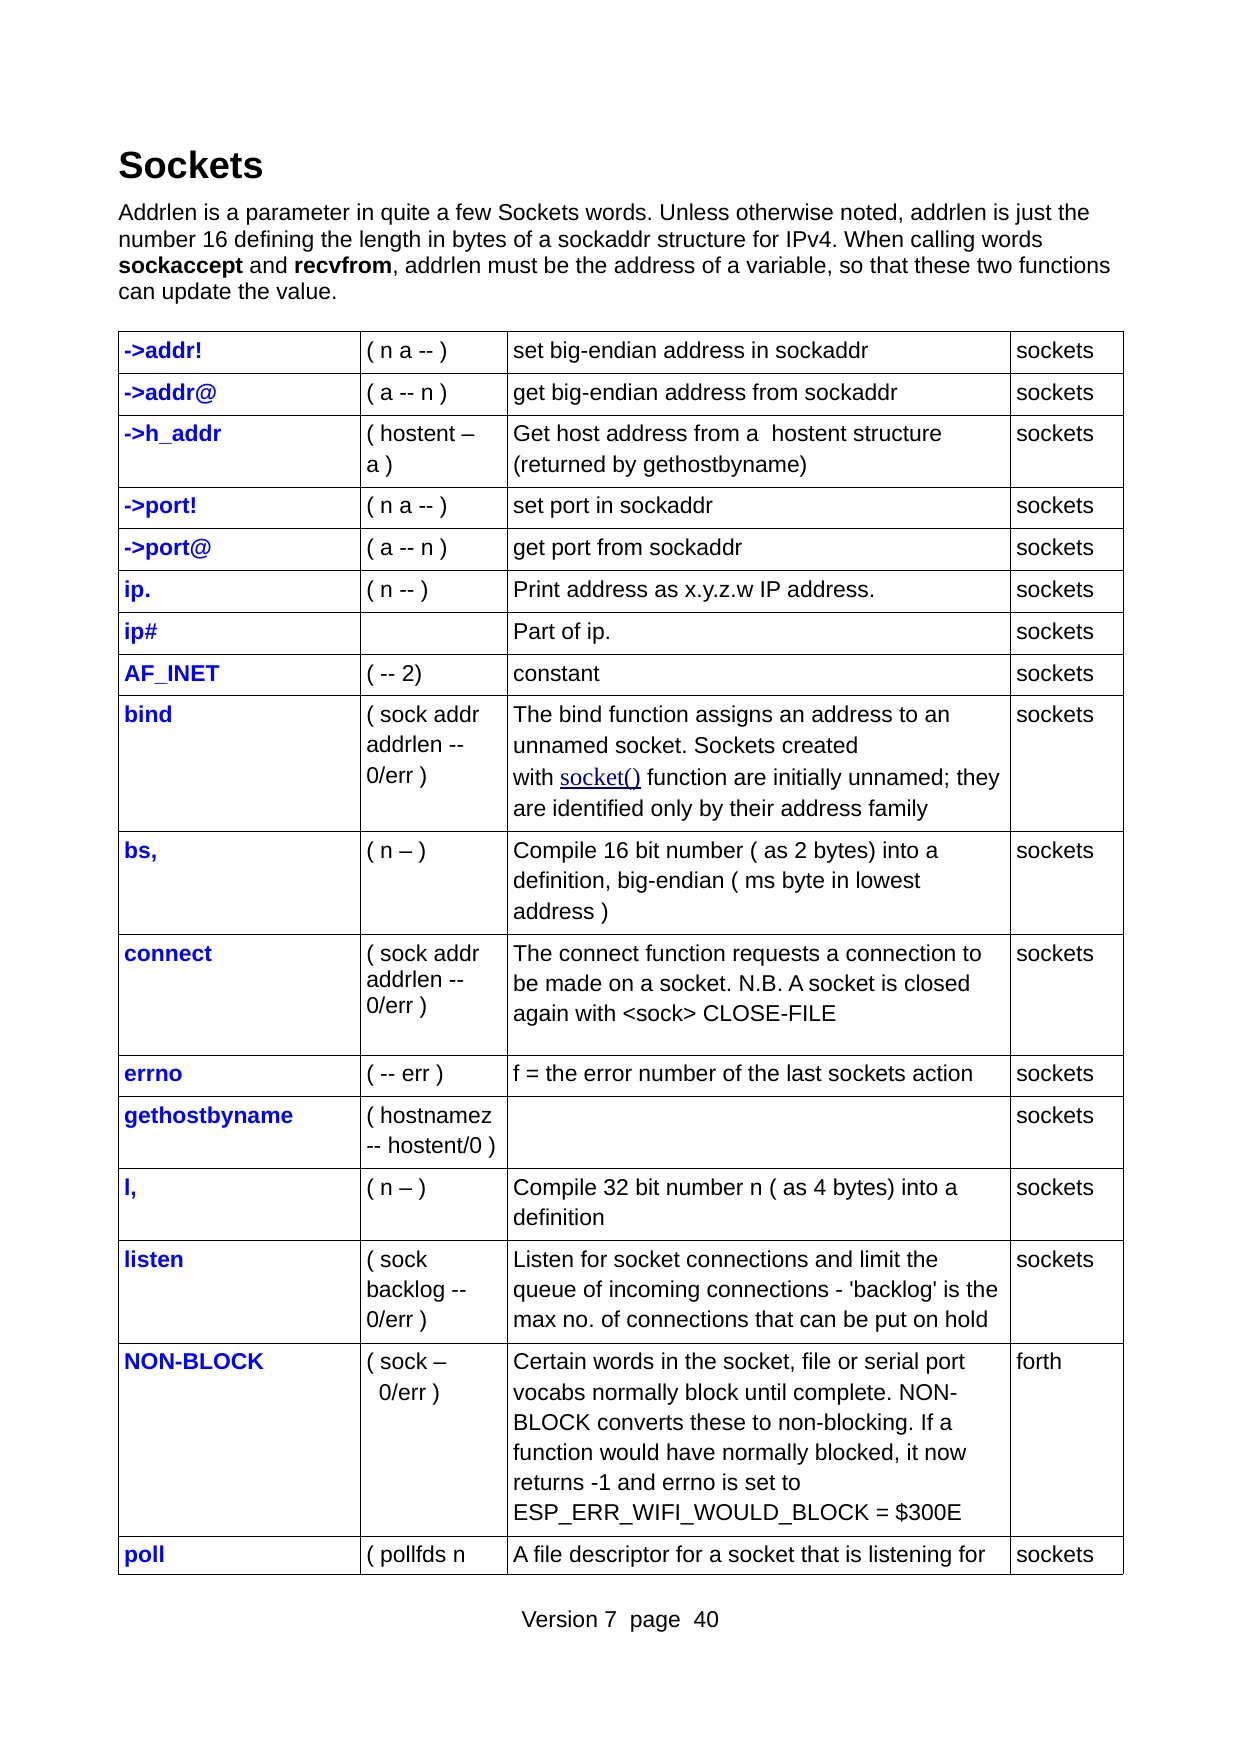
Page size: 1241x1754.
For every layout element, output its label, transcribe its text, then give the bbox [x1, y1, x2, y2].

table_cell set port in sockaddr [508, 488, 1010, 528]
table_cell sockets [1011, 655, 1123, 695]
table_cell [508, 1097, 1010, 1168]
table_cell sockets [1011, 832, 1123, 934]
table_cell ip. [119, 571, 360, 612]
table_cell sockets [1011, 696, 1123, 831]
table_cell NON-BLOCK [119, 1344, 360, 1536]
table_header ->addr! [119, 332, 360, 373]
table_cell ( hostent – a ) [361, 416, 507, 487]
table_cell The bind function assigns an address to an unnamed socket. Sockets created with socket() function are initially unnamed; they are identified only by their address family [508, 696, 1010, 831]
table_cell ( a -- n ) [361, 374, 507, 414]
table_cell ( sock addr addrlen -- 0/err ) [361, 935, 507, 1054]
table_cell sockets [1011, 1169, 1123, 1240]
table_cell ( -- err ) [361, 1056, 507, 1096]
text Addrlen is a parameter in quite a few Sockets words. Unless otherwise noted, addrlen is just the number 16 defining the length in bytes of a sockaddr structure for IPv4. When calling words sockaccept and recvfrom, addrlen must be the address of a variable, so that these two functions can update the value. [118, 199, 1122, 305]
table_cell ( n a -- ) [361, 488, 507, 528]
table_cell get port from sockaddr [508, 529, 1010, 570]
table_cell sockets [1011, 1097, 1123, 1168]
table_cell ( sock – 0/err ) [361, 1344, 507, 1536]
table_cell ( -- 2) [361, 655, 507, 695]
table_cell ( sock addr addrlen -- 0/err ) [361, 696, 507, 831]
table_cell ( n – ) [361, 832, 507, 934]
table_header set big-endian address in sockaddr [508, 332, 1010, 373]
table_cell Print address as x.y.z.w IP address. [508, 571, 1010, 612]
table_cell ->h_addr [119, 416, 360, 487]
table_cell get big-endian address from sockaddr [508, 374, 1010, 414]
table_cell sockets [1011, 1537, 1123, 1573]
table_cell Compile 32 bit number n ( as 4 bytes) into a definition [508, 1169, 1010, 1240]
table_cell Listen for socket connections and limit the queue of incoming connections - 'backlog' is the max no. of connections that can be put on hold [508, 1241, 1010, 1342]
table_cell bind [119, 696, 360, 831]
subtitle Sockets [118, 143, 1122, 187]
table_cell ( hostnamez -- hostent/0 ) [361, 1097, 507, 1168]
table_cell ( sock backlog -- 0/err ) [361, 1241, 507, 1342]
table_cell gethostbyname [119, 1097, 360, 1168]
table_header ( n a -- ) [361, 332, 507, 373]
table_cell AF_INET [119, 655, 360, 695]
table_cell A file descriptor for a socket that is listening for [508, 1537, 1010, 1573]
table_cell ->port@ [119, 529, 360, 570]
table_cell listen [119, 1241, 360, 1342]
table_cell sockets [1011, 416, 1123, 487]
table_cell forth [1011, 1344, 1123, 1536]
table_cell sockets [1011, 935, 1123, 1054]
table_cell constant [508, 655, 1010, 695]
table_cell Get host address from a hostent structure (returned by gethostbyname) [508, 416, 1010, 487]
table_cell ( n – ) [361, 1169, 507, 1240]
table_cell Certain words in the socket, file or serial port vocabs normally block until complete. NON-BLOCK converts these to non-blocking. If a function would have normally blocked, it now returns -1 and errno is set to ESP_ERR_WIFI_WOULD_BLOCK = $300E [508, 1344, 1010, 1536]
table_cell ( pollfds n [361, 1537, 507, 1573]
table_cell ( n -- ) [361, 571, 507, 612]
table_cell ->port! [119, 488, 360, 528]
table_cell f = the error number of the last sockets action [508, 1056, 1010, 1096]
table_cell errno [119, 1056, 360, 1096]
table_cell bs, [119, 832, 360, 934]
table_cell poll [119, 1537, 360, 1573]
table_cell sockets [1011, 488, 1123, 528]
table_cell sockets [1011, 613, 1123, 654]
table_cell The connect function requests a connection to be made on a socket. N.B. A socket is closed again with <sock> CLOSE-FILE [508, 935, 1010, 1054]
table_cell Part of ip. [508, 613, 1010, 654]
table_cell l, [119, 1169, 360, 1240]
table_cell ->addr@ [119, 374, 360, 414]
table_cell [361, 613, 507, 654]
table_cell sockets [1011, 529, 1123, 570]
table_cell sockets [1011, 374, 1123, 414]
table_cell connect [119, 935, 360, 1054]
table_cell ( a -- n ) [361, 529, 507, 570]
table_cell Compile 16 bit number ( as 2 bytes) into a definition, big-endian ( ms byte in lowest address ) [508, 832, 1010, 934]
table_header sockets [1011, 332, 1123, 373]
table_cell sockets [1011, 571, 1123, 612]
table_cell sockets [1011, 1056, 1123, 1096]
table_cell ip# [119, 613, 360, 654]
table_cell sockets [1011, 1241, 1123, 1342]
